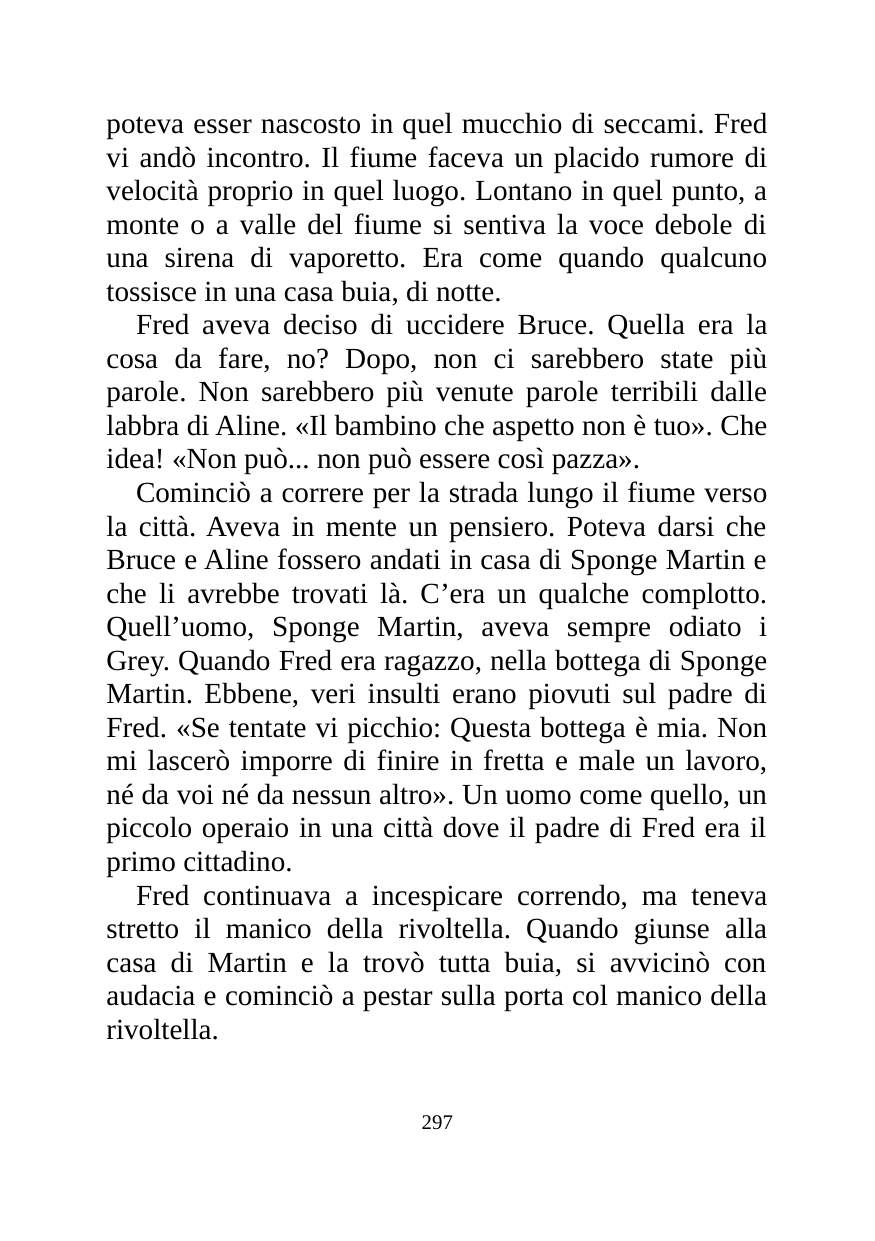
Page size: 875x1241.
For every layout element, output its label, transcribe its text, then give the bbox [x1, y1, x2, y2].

text Cominciò a correre per la strada lungo il fiume verso la città. Aveva in mente un pensiero. Poteva darsi che Bruce e Aline fossero andati in casa di Sponge Martin e che li avrebbe trovati là. C’era un qualche complotto. Quell’uomo, Sponge Martin, aveva sempre odiato i Grey. Quando Fred era ragazzo, nella bottega di Sponge Martin. Ebbene, veri insulti erano piovuti sul padre di Fred. «Se tentate vi picchio: Questa bottega è mia. Non mi lascerò imporre di finire in fretta e male un lavoro, né da voi né da nessun altro». Un uomo come quello, un piccolo operaio in una città dove il padre di Fred era il primo cittadino. [106, 475, 768, 878]
text poteva esser nascosto in quel mucchio di seccami. Fred vi andò incontro. Il fiume faceva un placido rumore di velocità proprio in quel luogo. Lontano in quel punto, a monte o a valle del fiume si sentiva la voce debole di una sirena di vaporetto. Era come quando qualcuno tossisce in una casa buia, di notte. [106, 106, 768, 307]
text Fred aveva deciso di uccidere Bruce. Quella era la cosa da fare, no? Dopo, non ci sarebbero state più parole. Non sarebbero più venute parole terribili dalle labbra di Aline. «Il bambino che aspetto non è tuo». Che idea! «Non può... non può essere così pazza». [106, 307, 768, 475]
text Fred continuava a incespicare correndo, ma teneva stretto il manico della rivoltella. Quando giunse alla casa di Martin e la trovò tutta buia, si avvicinò con audacia e cominciò a pestar sulla porta col manico della rivoltella. [106, 878, 768, 1045]
